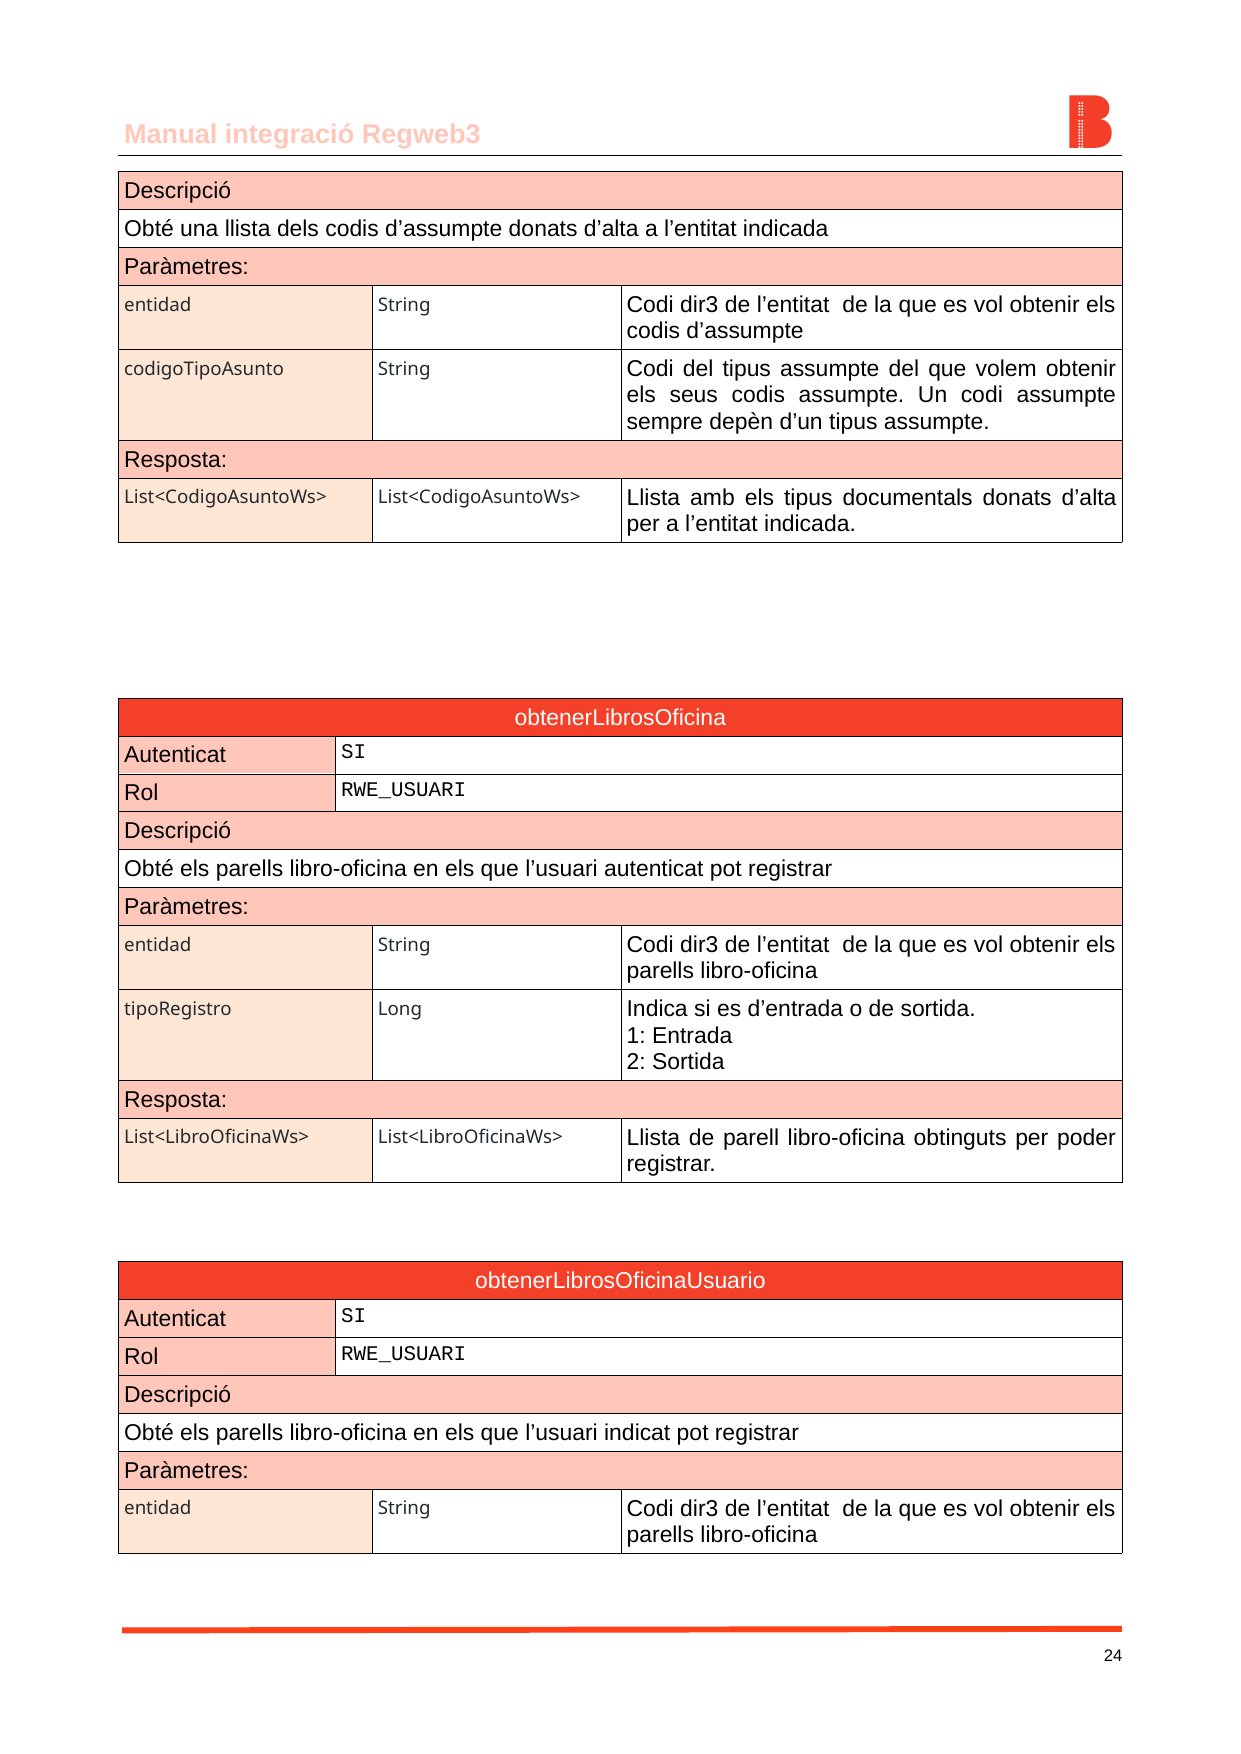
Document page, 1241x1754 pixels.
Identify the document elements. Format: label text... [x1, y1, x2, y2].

table_cell List<LibroOficinaWs> [373, 1119, 621, 1182]
table_cell Descripció [119, 812, 1122, 849]
table_cell entidad [119, 1490, 372, 1553]
table_cell String [373, 350, 621, 440]
table_cell codigoTipoAsunto [119, 350, 372, 440]
table_cell entidad [119, 286, 372, 349]
table_cell Rol [119, 775, 335, 811]
table_cell RWE_USUARI [336, 775, 1122, 811]
table_cell Descripció [119, 172, 1122, 209]
picture [1063, 94, 1117, 150]
table_cell Resposta: [119, 1081, 1122, 1118]
table_cell List<LibroOficinaWs> [119, 1119, 372, 1182]
table_cell Paràmetres: [119, 1452, 1122, 1489]
table_cell Codi dir3 de l’entitat de la que es vol obtenir els codis d’assumpte [622, 286, 1122, 349]
table_cell Codi dir3 de l’entitat de la que es vol obtenir els parells libro-oficina [622, 1490, 1122, 1553]
table_cell SI [336, 1300, 1122, 1337]
table_cell Descripció [119, 1376, 1122, 1413]
table_cell entidad [119, 926, 372, 989]
table_cell Autenticat [119, 1300, 335, 1337]
table_cell Codi dir3 de l’entitat de la que es vol obtenir els parells libro-oficina [622, 926, 1122, 989]
table_cell Paràmetres: [119, 248, 1122, 285]
table_cell Obté els parells libro-oficina en els que l’usuari autenticat pot registrar [119, 850, 1122, 887]
table_cell Llista amb els tipus documentals donats d’alta per a l’entitat indicada. [622, 479, 1122, 542]
table_cell RWE_USUARI [336, 1338, 1122, 1375]
table_cell tipoRegistro [119, 990, 372, 1080]
table_cell List<CodigoAsuntoWs> [373, 479, 621, 542]
table_cell String [373, 926, 621, 989]
table_cell Llista de parell libro-oficina obtinguts per poder registrar. [622, 1119, 1122, 1182]
table_cell List<CodigoAsuntoWs> [119, 479, 372, 542]
table_cell Indica si es d’entrada o de sortida. 1: Entrada 2: Sortida [622, 990, 1122, 1080]
table_cell String [373, 1490, 621, 1553]
table_cell Long [373, 990, 621, 1080]
table_cell Resposta: [119, 441, 1122, 478]
table_cell Codi del tipus assumpte del que volem obtenir els seus codis assumpte. Un codi assumpte sempre depèn d’un tipus assumpte. [622, 350, 1122, 440]
table_cell Obté els parells libro-oficina en els que l’usuari indicat pot registrar [119, 1414, 1122, 1451]
table_cell SI [336, 737, 1122, 773]
table_cell Obté una llista dels codis d’assumpte donats d’alta a l’entitat indicada [119, 210, 1122, 247]
table_cell Autenticat [119, 737, 335, 773]
table_header obtenerLibrosOficina [119, 699, 1122, 736]
table_cell String [373, 286, 621, 349]
table_header obtenerLibrosOficinaUsuario [119, 1262, 1122, 1299]
table_cell Rol [119, 1338, 335, 1375]
table_cell Paràmetres: [119, 888, 1122, 925]
